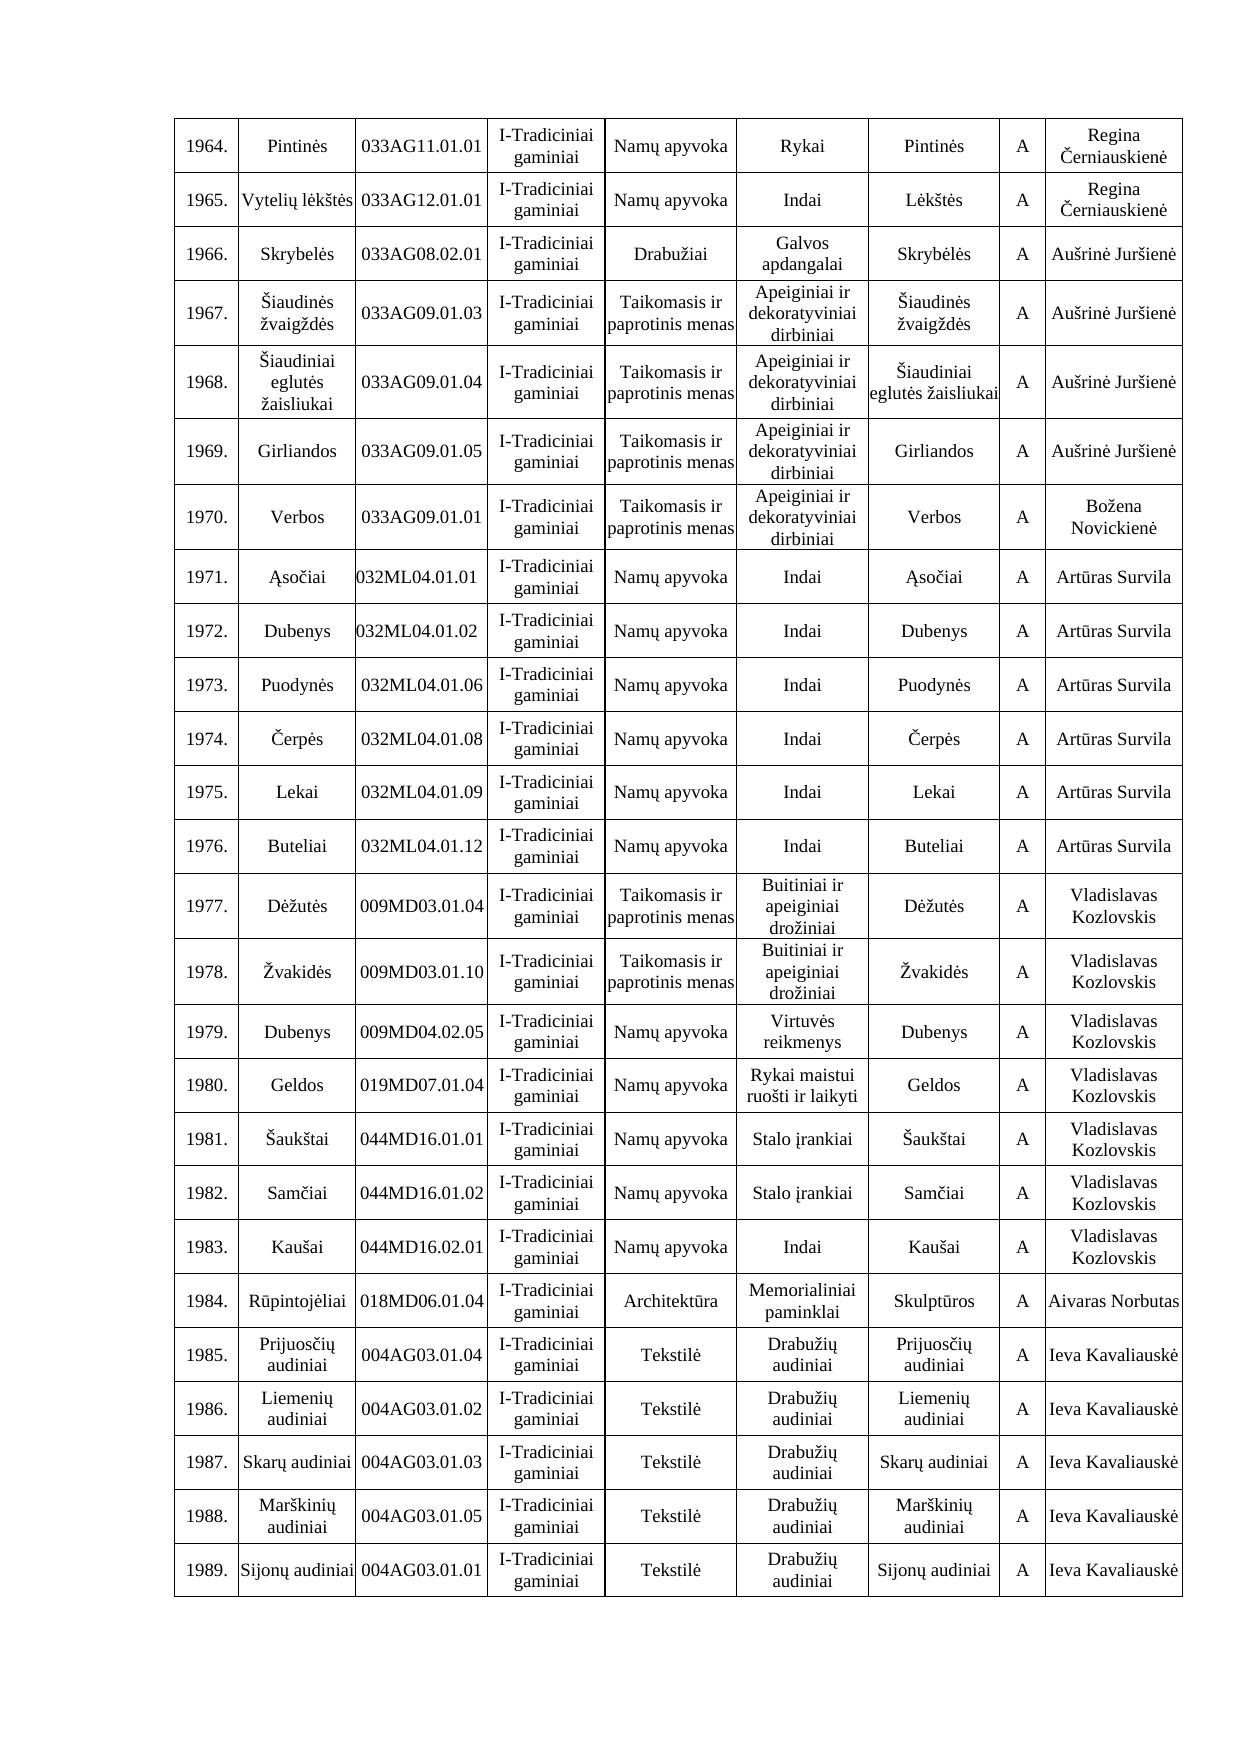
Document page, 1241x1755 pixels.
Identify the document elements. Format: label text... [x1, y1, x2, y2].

table_cell Vladislavas Kozlovskis [1046, 1113, 1182, 1165]
table_cell 033AG09.01.04 [356, 346, 487, 418]
table_cell Indai [737, 550, 868, 603]
table_cell Drabužių audiniai [737, 1328, 868, 1381]
table_cell 1969. [175, 419, 238, 483]
table_cell Artūras Survila [1046, 658, 1182, 711]
table_cell Vladislavas Kozlovskis [1046, 1005, 1182, 1058]
table_cell Puodynės [239, 658, 355, 711]
table_cell 033AG09.01.01 [356, 485, 487, 549]
table_cell 1984. [175, 1274, 238, 1327]
table_cell 1982. [175, 1166, 238, 1219]
table_cell 1974. [175, 712, 238, 765]
table_cell A [1000, 485, 1045, 549]
table_cell Namų apyvoka [606, 658, 736, 711]
table_cell A [1000, 1220, 1045, 1273]
table_cell A [1000, 1113, 1045, 1165]
table_cell Namų apyvoka [606, 1113, 736, 1165]
table_cell A [1000, 1544, 1045, 1596]
table_cell 004AG03.01.03 [356, 1436, 487, 1488]
table_cell Tekstilė [606, 1436, 736, 1488]
table_cell Architektūra [606, 1274, 736, 1327]
table_cell Indai [737, 173, 868, 226]
table_cell Namų apyvoka [606, 1220, 736, 1273]
table_cell Božena Novickienė [1046, 485, 1182, 549]
table_cell Apeiginiai ir dekoratyviniai dirbiniai [737, 281, 868, 345]
table_cell Indai [737, 604, 868, 657]
table_cell A [1000, 281, 1045, 345]
table_cell Kaušai [239, 1220, 355, 1273]
table_cell Artūras Survila [1046, 712, 1182, 765]
table_cell 009MD03.01.10 [356, 939, 487, 1004]
table_cell Artūras Survila [1046, 604, 1182, 657]
table_cell Vladislavas Kozlovskis [1046, 1166, 1182, 1219]
table_cell I-Tradiciniai gaminiai [488, 712, 604, 765]
table_cell Drabužių audiniai [737, 1436, 868, 1488]
table_cell A [1000, 939, 1045, 1004]
table_cell A [1000, 1382, 1045, 1435]
table_cell Vladislavas Kozlovskis [1046, 1059, 1182, 1112]
table_cell A [1000, 1490, 1045, 1542]
table_cell Dubenys [869, 604, 999, 657]
table_cell 033AG08.02.01 [356, 227, 487, 280]
table_cell Šaukštai [869, 1113, 999, 1165]
table_cell A [1000, 712, 1045, 765]
table_cell 1981. [175, 1113, 238, 1165]
table_cell I-Tradiciniai gaminiai [488, 1059, 604, 1112]
table_cell Dėžutės [239, 874, 355, 938]
table_cell A [1000, 1328, 1045, 1381]
table_cell 009MD03.01.04 [356, 874, 487, 938]
table_cell Artūras Survila [1046, 766, 1182, 818]
table_cell Namų apyvoka [606, 766, 736, 818]
table_cell Dubenys [869, 1005, 999, 1058]
table_cell I-Tradiciniai gaminiai [488, 281, 604, 345]
table_cell A [1000, 1166, 1045, 1219]
table_cell 1986. [175, 1382, 238, 1435]
table_cell Apeiginiai ir dekoratyviniai dirbiniai [737, 346, 868, 418]
table_cell Taikomasis ir paprotinis menas [606, 874, 736, 938]
table_cell Rykai [737, 119, 868, 172]
table_cell Indai [737, 766, 868, 818]
table_cell A [1000, 227, 1045, 280]
table_cell Čerpės [239, 712, 355, 765]
table_cell Taikomasis ir paprotinis menas [606, 346, 736, 418]
table_cell Aušrinė Juršienė [1046, 346, 1182, 418]
table_cell Indai [737, 658, 868, 711]
table_cell Virtuvės reikmenys [737, 1005, 868, 1058]
table_cell Artūras Survila [1046, 550, 1182, 603]
table_cell Vytelių lėkštės [239, 173, 355, 226]
table_cell Regina Černiauskienė [1046, 173, 1182, 226]
table_cell I-Tradiciniai gaminiai [488, 419, 604, 483]
table_cell 032ML04.01.09 [356, 766, 487, 818]
table_cell Drabužiai [606, 227, 736, 280]
table_cell Buitiniai ir apeiginiai drožiniai [737, 939, 868, 1004]
table_cell Šiaudiniai eglutės žaisliukai [239, 346, 355, 418]
table_cell 044MD16.01.02 [356, 1166, 487, 1219]
table_cell I-Tradiciniai gaminiai [488, 485, 604, 549]
table_cell 1989. [175, 1544, 238, 1596]
table_cell 1983. [175, 1220, 238, 1273]
table_cell I-Tradiciniai gaminiai [488, 1490, 604, 1542]
table_cell Vladislavas Kozlovskis [1046, 874, 1182, 938]
table_cell A [1000, 820, 1045, 872]
table_cell Šiaudinės žvaigždės [869, 281, 999, 345]
table_cell 1968. [175, 346, 238, 418]
table_cell Šiaudiniai eglutės žaisliukai [869, 346, 999, 418]
table_cell Dubenys [239, 1005, 355, 1058]
table_cell I-Tradiciniai gaminiai [488, 1005, 604, 1058]
table_cell Žvakidės [239, 939, 355, 1004]
table_cell A [1000, 173, 1045, 226]
table_cell I-Tradiciniai gaminiai [488, 1274, 604, 1327]
table_cell Skrybėlės [869, 227, 999, 280]
table_cell 1970. [175, 485, 238, 549]
table_cell Skarų audiniai [239, 1436, 355, 1488]
table_cell Skulptūros [869, 1274, 999, 1327]
table_cell 032ML04.01.06 [356, 658, 487, 711]
table_cell Drabužių audiniai [737, 1544, 868, 1596]
table_cell 018MD06.01.04 [356, 1274, 487, 1327]
table_cell Regina Černiauskienė [1046, 119, 1182, 172]
table_cell I-Tradiciniai gaminiai [488, 550, 604, 603]
table_cell I-Tradiciniai gaminiai [488, 1328, 604, 1381]
table_cell I-Tradiciniai gaminiai [488, 1166, 604, 1219]
table_cell Žvakidės [869, 939, 999, 1004]
table_cell I-Tradiciniai gaminiai [488, 1382, 604, 1435]
table_cell Verbos [869, 485, 999, 549]
table_cell Stalo įrankiai [737, 1113, 868, 1165]
table_cell A [1000, 1436, 1045, 1488]
table_cell A [1000, 346, 1045, 418]
table_cell 1964. [175, 119, 238, 172]
table_cell Stalo įrankiai [737, 1166, 868, 1219]
table_cell Prijuosčių audiniai [869, 1328, 999, 1381]
table_cell Rykai maistui ruošti ir laikyti [737, 1059, 868, 1112]
table_cell Vladislavas Kozlovskis [1046, 939, 1182, 1004]
table_cell I-Tradiciniai gaminiai [488, 604, 604, 657]
table_cell Namų apyvoka [606, 712, 736, 765]
table_cell 1978. [175, 939, 238, 1004]
table_cell Girliandos [869, 419, 999, 483]
table_cell A [1000, 766, 1045, 818]
table_cell Namų apyvoka [606, 173, 736, 226]
table_cell Aušrinė Juršienė [1046, 281, 1182, 345]
table_cell 004AG03.01.05 [356, 1490, 487, 1542]
table_cell Indai [737, 712, 868, 765]
table_cell A [1000, 1274, 1045, 1327]
table_cell Šiaudinės žvaigždės [239, 281, 355, 345]
table_cell Ieva Kavaliauskė [1046, 1382, 1182, 1435]
table_cell I-Tradiciniai gaminiai [488, 820, 604, 872]
table_cell Aivaras Norbutas [1046, 1274, 1182, 1327]
table_cell 033AG09.01.05 [356, 419, 487, 483]
table_cell Girliandos [239, 419, 355, 483]
table_cell Šaukštai [239, 1113, 355, 1165]
table_cell 004AG03.01.02 [356, 1382, 487, 1435]
table_cell Samčiai [869, 1166, 999, 1219]
table_cell 033AG11.01.01 [356, 119, 487, 172]
table_cell Kaušai [869, 1220, 999, 1273]
table_cell Ieva Kavaliauskė [1046, 1436, 1182, 1488]
table_cell Skrybelės [239, 227, 355, 280]
table_cell 019MD07.01.04 [356, 1059, 487, 1112]
table_cell 1971. [175, 550, 238, 603]
table_cell I-Tradiciniai gaminiai [488, 1220, 604, 1273]
table_cell Puodynės [869, 658, 999, 711]
table_cell Galvos apdangalai [737, 227, 868, 280]
table_cell I-Tradiciniai gaminiai [488, 939, 604, 1004]
table_cell Tekstilė [606, 1328, 736, 1381]
table_cell A [1000, 1059, 1045, 1112]
table_cell Buitiniai ir apeiginiai drožiniai [737, 874, 868, 938]
table_cell Ieva Kavaliauskė [1046, 1544, 1182, 1596]
table_cell Tekstilė [606, 1382, 736, 1435]
table_cell Liemenių audiniai [239, 1382, 355, 1435]
table_cell Ąsočiai [869, 550, 999, 603]
table_cell Geldos [239, 1059, 355, 1112]
table_cell Namų apyvoka [606, 1005, 736, 1058]
table_cell 1965. [175, 173, 238, 226]
table_cell Memorialiniai paminklai [737, 1274, 868, 1327]
table_cell Apeiginiai ir dekoratyviniai dirbiniai [737, 485, 868, 549]
table_cell A [1000, 119, 1045, 172]
table_cell 044MD16.02.01 [356, 1220, 487, 1273]
table_cell 1973. [175, 658, 238, 711]
table_cell Sijonų audiniai [239, 1544, 355, 1596]
table_cell I-Tradiciniai gaminiai [488, 1436, 604, 1488]
table_cell Pintinės [239, 119, 355, 172]
table_cell Taikomasis ir paprotinis menas [606, 485, 736, 549]
table_cell Namų apyvoka [606, 119, 736, 172]
table_cell Indai [737, 820, 868, 872]
table_cell I-Tradiciniai gaminiai [488, 766, 604, 818]
table_cell Drabužių audiniai [737, 1382, 868, 1435]
table_cell 1980. [175, 1059, 238, 1112]
table_cell Namų apyvoka [606, 550, 736, 603]
table_cell Verbos [239, 485, 355, 549]
table_cell Artūras Survila [1046, 820, 1182, 872]
table_cell Vladislavas Kozlovskis [1046, 1220, 1182, 1273]
table_cell I-Tradiciniai gaminiai [488, 658, 604, 711]
table_cell Čerpės [869, 712, 999, 765]
table_cell Buteliai [239, 820, 355, 872]
table_cell 033AG12.01.01 [356, 173, 487, 226]
table_cell 1966. [175, 227, 238, 280]
table_cell 004AG03.01.01 [356, 1544, 487, 1596]
table_cell Tekstilė [606, 1544, 736, 1596]
table_cell Tekstilė [606, 1490, 736, 1542]
table_cell Namų apyvoka [606, 1166, 736, 1219]
table_cell Lekai [869, 766, 999, 818]
table_cell I-Tradiciniai gaminiai [488, 1113, 604, 1165]
table_cell Rūpintojėliai [239, 1274, 355, 1327]
table_cell Dubenys [239, 604, 355, 657]
table_cell Marškinių audiniai [239, 1490, 355, 1542]
table_cell 044MD16.01.01 [356, 1113, 487, 1165]
table_cell Samčiai [239, 1166, 355, 1219]
table_cell I-Tradiciniai gaminiai [488, 346, 604, 418]
table_cell I-Tradiciniai gaminiai [488, 119, 604, 172]
table_cell A [1000, 874, 1045, 938]
table_cell A [1000, 658, 1045, 711]
table_cell 1979. [175, 1005, 238, 1058]
table_cell Aušrinė Juršienė [1046, 419, 1182, 483]
table_cell A [1000, 604, 1045, 657]
table_cell Lėkštės [869, 173, 999, 226]
table_cell 032ML04.01.12 [356, 820, 487, 872]
table_cell 032ML04.01.02 [356, 604, 487, 657]
table_cell 1976. [175, 820, 238, 872]
table_cell Dėžutės [869, 874, 999, 938]
table_cell Indai [737, 1220, 868, 1273]
table_cell Taikomasis ir paprotinis menas [606, 281, 736, 345]
table_cell 009MD04.02.05 [356, 1005, 487, 1058]
table_cell 033AG09.01.03 [356, 281, 487, 345]
table_cell 1987. [175, 1436, 238, 1488]
table_cell I-Tradiciniai gaminiai [488, 227, 604, 280]
table_cell 032ML04.01.01 [356, 550, 487, 603]
table_cell Taikomasis ir paprotinis menas [606, 939, 736, 1004]
table_cell Namų apyvoka [606, 820, 736, 872]
table_cell Ieva Kavaliauskė [1046, 1328, 1182, 1381]
table_cell Skarų audiniai [869, 1436, 999, 1488]
table_cell Drabužių audiniai [737, 1490, 868, 1542]
table_cell A [1000, 419, 1045, 483]
table_cell 1972. [175, 604, 238, 657]
table_cell Buteliai [869, 820, 999, 872]
table_cell I-Tradiciniai gaminiai [488, 1544, 604, 1596]
table_cell Pintinės [869, 119, 999, 172]
table_cell 032ML04.01.08 [356, 712, 487, 765]
table_cell Geldos [869, 1059, 999, 1112]
table_cell 1967. [175, 281, 238, 345]
table_cell Apeiginiai ir dekoratyviniai dirbiniai [737, 419, 868, 483]
table_cell Prijuosčių audiniai [239, 1328, 355, 1381]
table_cell A [1000, 1005, 1045, 1058]
table_cell Marškinių audiniai [869, 1490, 999, 1542]
table_cell Ąsočiai [239, 550, 355, 603]
table_cell A [1000, 550, 1045, 603]
table_cell Ieva Kavaliauskė [1046, 1490, 1182, 1542]
table_cell Liemenių audiniai [869, 1382, 999, 1435]
table_cell 004AG03.01.04 [356, 1328, 487, 1381]
table_cell Aušrinė Juršienė [1046, 227, 1182, 280]
table_cell I-Tradiciniai gaminiai [488, 874, 604, 938]
table_cell Lekai [239, 766, 355, 818]
table_cell Namų apyvoka [606, 604, 736, 657]
table_cell I-Tradiciniai gaminiai [488, 173, 604, 226]
table_cell 1988. [175, 1490, 238, 1542]
table_cell Sijonų audiniai [869, 1544, 999, 1596]
table_cell 1977. [175, 874, 238, 938]
table_cell Namų apyvoka [606, 1059, 736, 1112]
table_cell 1975. [175, 766, 238, 818]
table_cell 1985. [175, 1328, 238, 1381]
table_cell Taikomasis ir paprotinis menas [606, 419, 736, 483]
